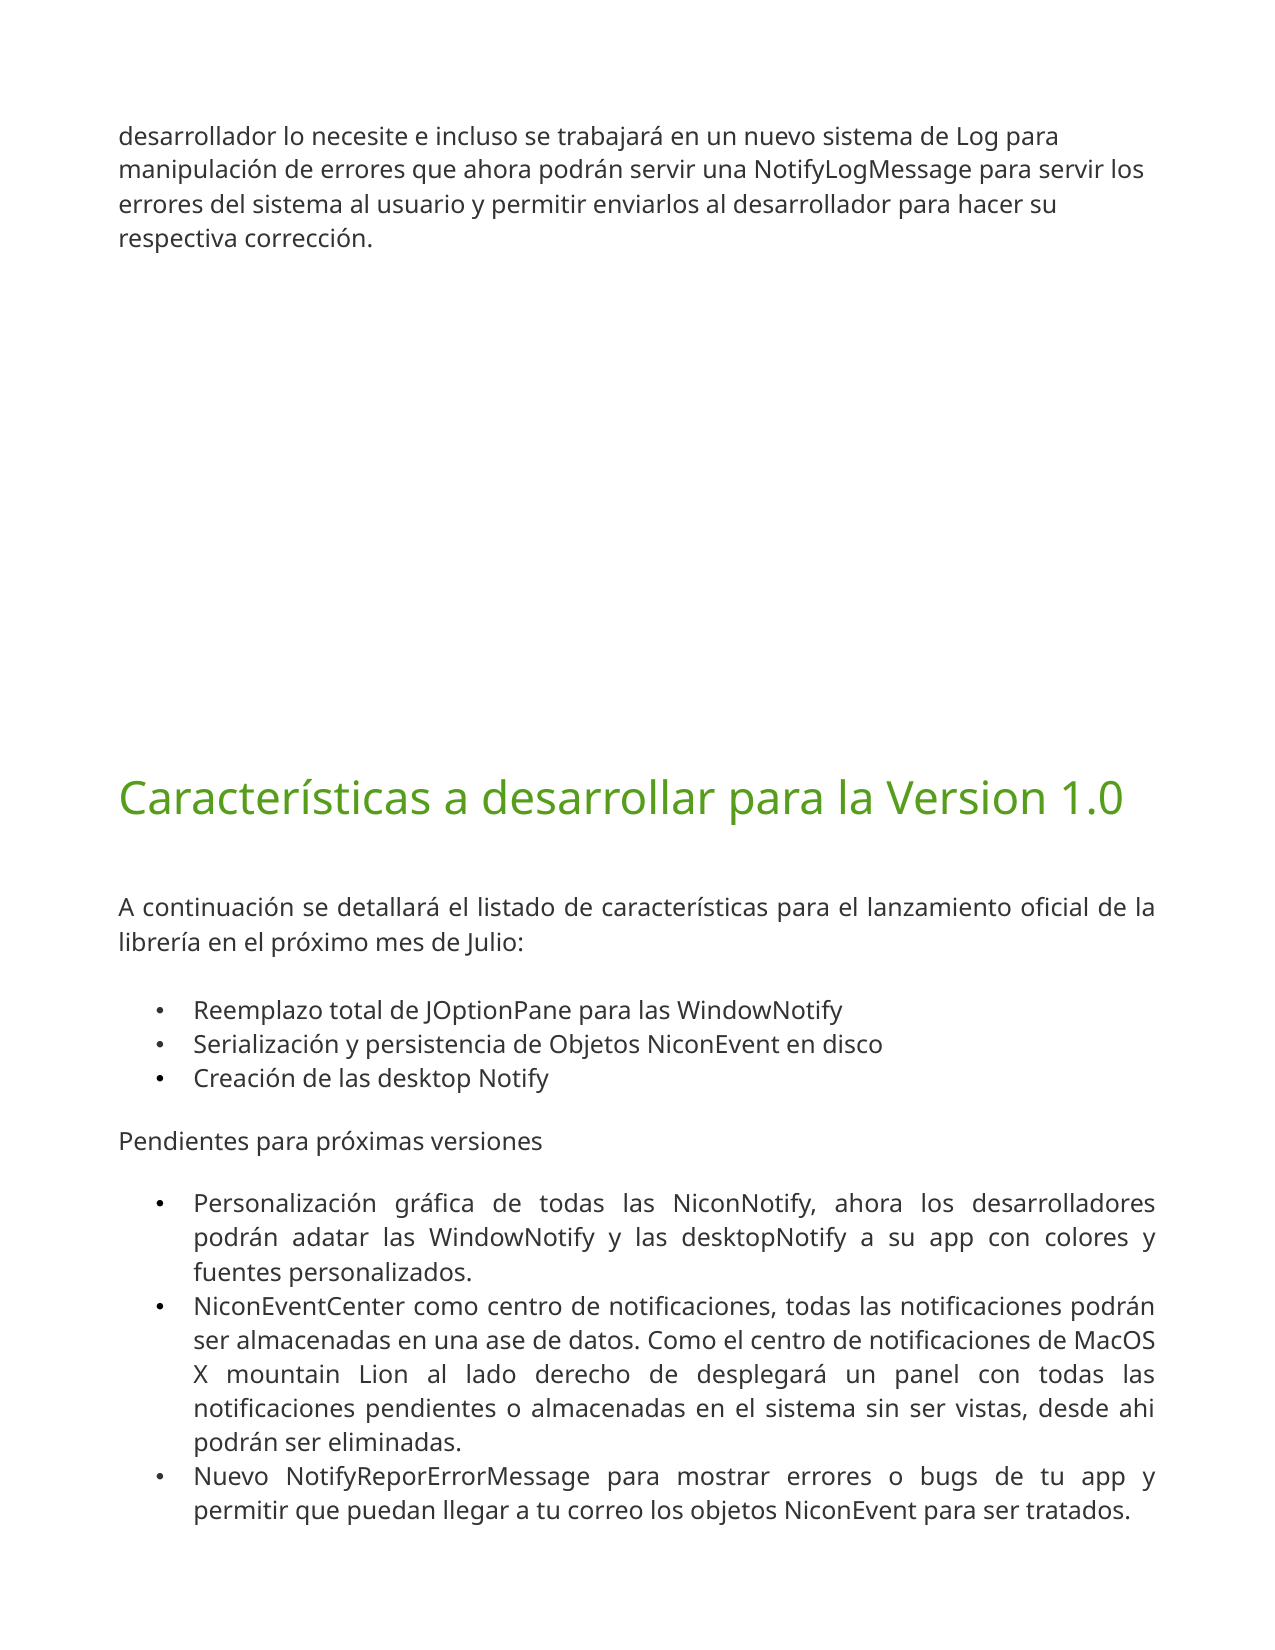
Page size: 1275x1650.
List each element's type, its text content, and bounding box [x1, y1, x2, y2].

list Personalización gráfica de todas las NiconNotify, ahora los desarrolladores podrán adatar las WindowNotify y las desktopNotify a su app con colores y fuentes personalizados. [156, 1186, 1157, 1288]
text Pendientes para próximas versiones [118, 1123, 1157, 1157]
list Creación de las desktop Notify [156, 1060, 1157, 1094]
list Reemplazo total de JOptionPane para las WindowNotify [156, 992, 1157, 1026]
text Características a desarrollar para la Version 1.0 [118, 765, 1157, 828]
text A continuación se detallará el listado de características para el lanzamiento oficial de la librería en el próximo mes de Julio: [118, 890, 1157, 958]
list Serialización y persistencia de Objetos NiconEvent en disco [156, 1026, 1157, 1060]
text desarrollador lo necesite e incluso se trabajará en un nuevo sistema de Log para manipulación de errores que ahora podrán servir una NotifyLogMessage para servir los errores del sistema al usuario y permitir enviarlos al desarrollador para hacer su respectiva corrección. [118, 118, 1157, 254]
list NiconEventCenter como centro de notificaciones, todas las notificaciones podrán ser almacenadas en una ase de datos. Como el centro de notificaciones de MacOS X mountain Lion al lado derecho de desplegará un panel con todas las notificaciones pendientes o almacenadas en el sistema sin ser vistas, desde ahi podrán ser eliminadas. [156, 1288, 1157, 1458]
list Nuevo NotifyReporErrorMessage para mostrar errores o bugs de tu app y permitir que puedan llegar a tu correo los objetos NiconEvent para ser tratados. [156, 1458, 1157, 1527]
